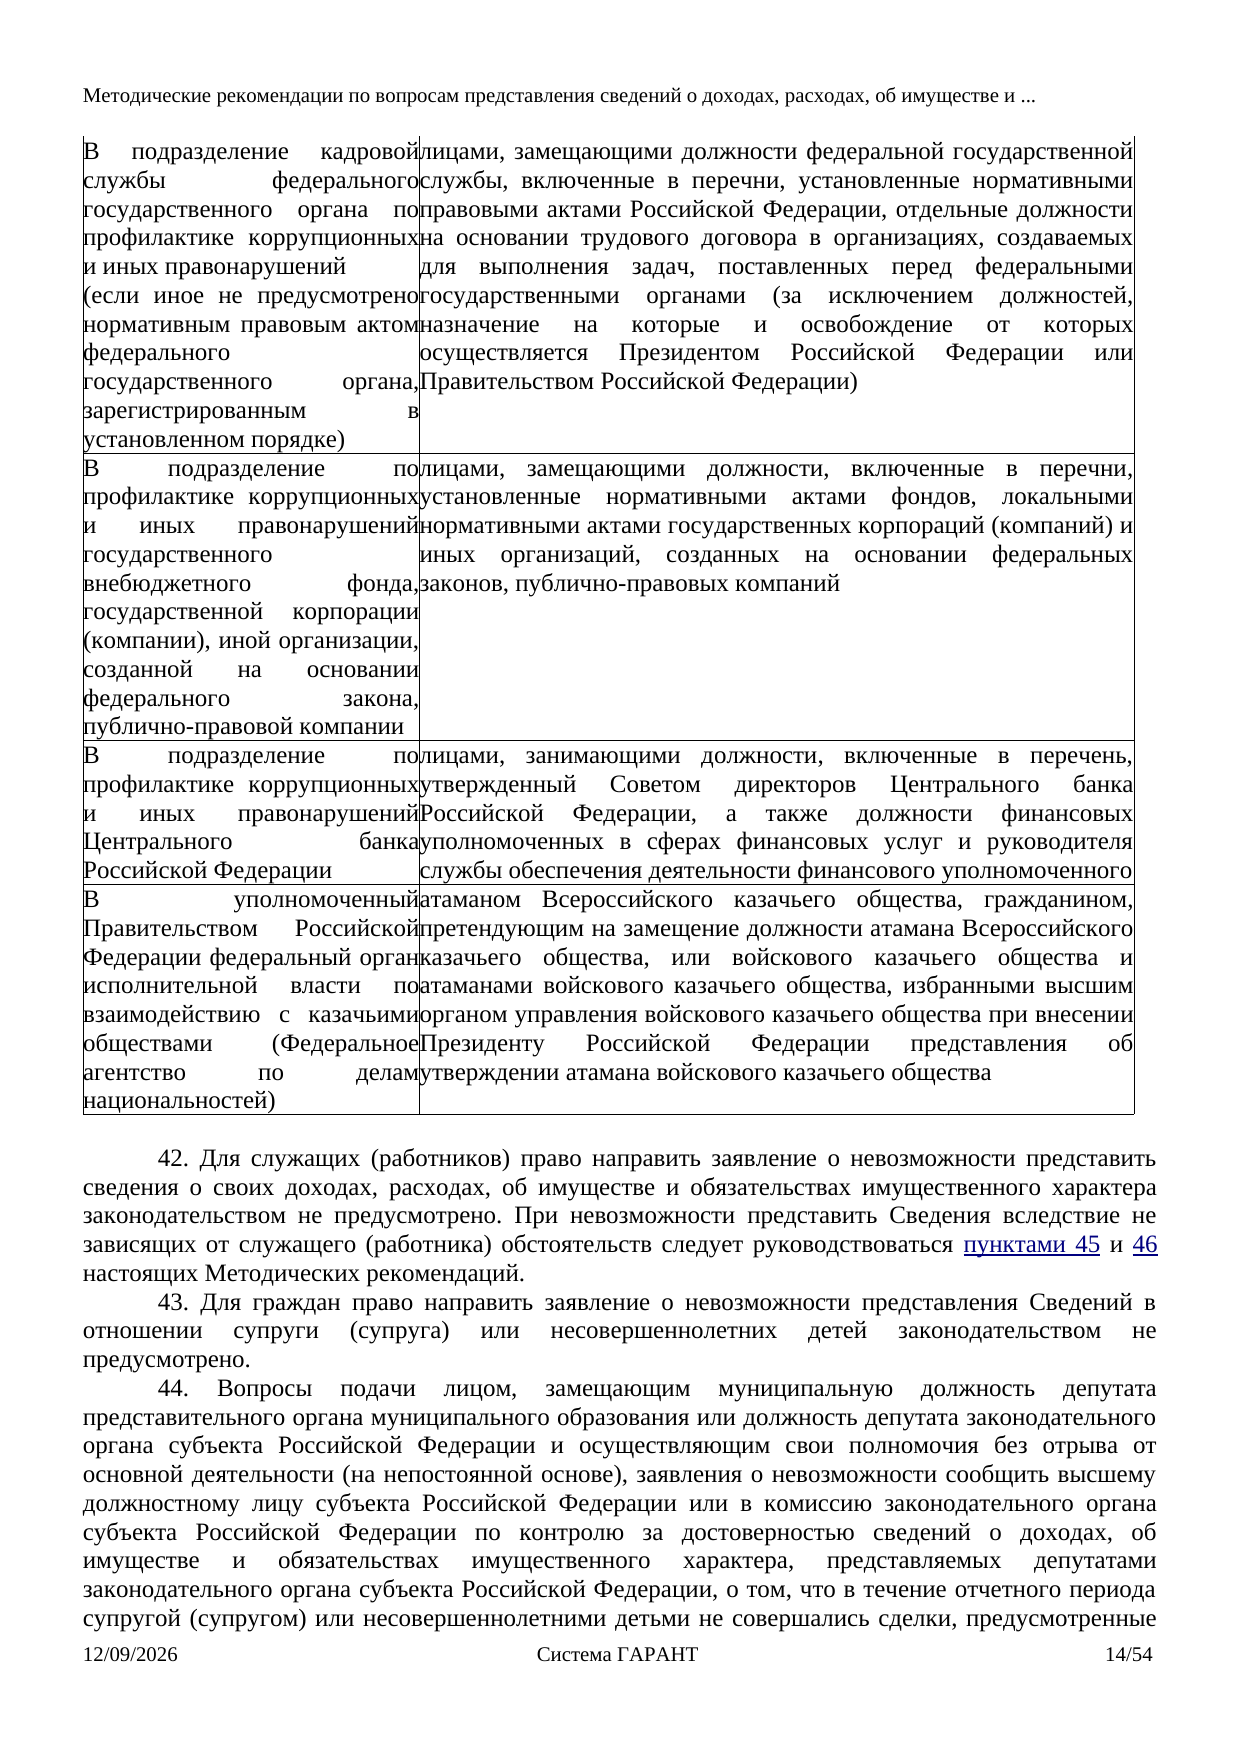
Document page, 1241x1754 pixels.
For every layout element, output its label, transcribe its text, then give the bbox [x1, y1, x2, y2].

table_cell лицами, занимающими должности, включенные в перечень, утвержденный Советом директоров Центрального банка Российской Федерации, а также должности финансовых уполномоченных в сферах финансовых услуг и руководителя службы обеспечения деятельности финансового уполномоченного [420, 741, 1134, 884]
text 43. Для граждан право направить заявление о невозможности представления Сведений в отношении супруги (супруга) или несовершеннолетних детей законодательством не предусмотрено. [83, 1287, 1157, 1373]
table_cell лицами, замещающими должности, включенные в перечни, установленные нормативными актами фондов, локальными нормативными актами государственных корпораций (компаний) и иных организаций, созданных на основании федеральных законов, публично-правовых компаний [420, 454, 1134, 740]
table_cell лицами, замещающими должности федеральной государственной службы, включенные в перечни, установленные нормативными правовыми актами Российской Федерации, отдельные должности на основании трудового договора в организациях, создаваемых для выполнения задач, поставленных перед федеральными государственными органами (за исключением должностей, назначение на которые и освобождение от которых осуществляется Президентом Российской Федерации или Правительством Российской Федерации) [420, 136, 1134, 453]
table_cell В уполномоченный Правительством Российской Федерации федеральный орган исполнительной власти по взаимодействию с казачьими обществами (Федеральное агентство по делам национальностей) [84, 885, 419, 1114]
table_cell В подразделение кадровой службы федерального государственного органа по профилактике коррупционных и иных правонарушений (если иное не предусмотрено нормативным правовым актом федерального государственного органа, зарегистрированным в установленном порядке) [84, 136, 419, 453]
text 44. Вопросы подачи лицом, замещающим муниципальную должность депутата представительного органа муниципального образования или должность депутата законодательного органа субъекта Российской Федерации и осуществляющим свои полномочия без отрыва от основной деятельности (на непостоянной основе), заявления о невозможности сообщить высшему должностному лицу субъекта Российской Федерации или в комиссию законодательного органа субъекта Российской Федерации по контролю за достоверностью сведений о доходах, об имуществе и обязательствах имущественного характера, представляемых депутатами законодательного органа субъекта Российской Федерации, о том, что в течение отчетного периода супругой (супругом) или несовершеннолетними детьми не совершались сделки, предусмотренные [83, 1373, 1157, 1632]
text 42. Для служащих (работников) право направить заявление о невозможности представить сведения о своих доходах, расходах, об имуществе и обязательствах имущественного характера законодательством не предусмотрено. При невозможности представить Сведения вследствие не зависящих от служащего (работника) обстоятельств следует руководствоваться пунктами 45 и 46 настоящих Методических рекомендаций. [83, 1143, 1157, 1287]
table_cell атаманом Всероссийского казачьего общества, гражданином, претендующим на замещение должности атамана Всероссийского казачьего общества, или войскового казачьего общества и атаманами войскового казачьего общества, избранными высшим органом управления войскового казачьего общества при внесении Президенту Российской Федерации представления об утверждении атамана войскового казачьего общества [420, 885, 1134, 1114]
table_cell В подразделение по профилактике коррупционных и иных правонарушений государственного внебюджетного фонда, государственной корпорации (компании), иной организации, созданной на основании федерального закона, публично-правовой компании [84, 454, 419, 740]
table_cell В подразделение по профилактике коррупционных и иных правонарушений Центрального банка Российской Федерации [84, 741, 419, 884]
